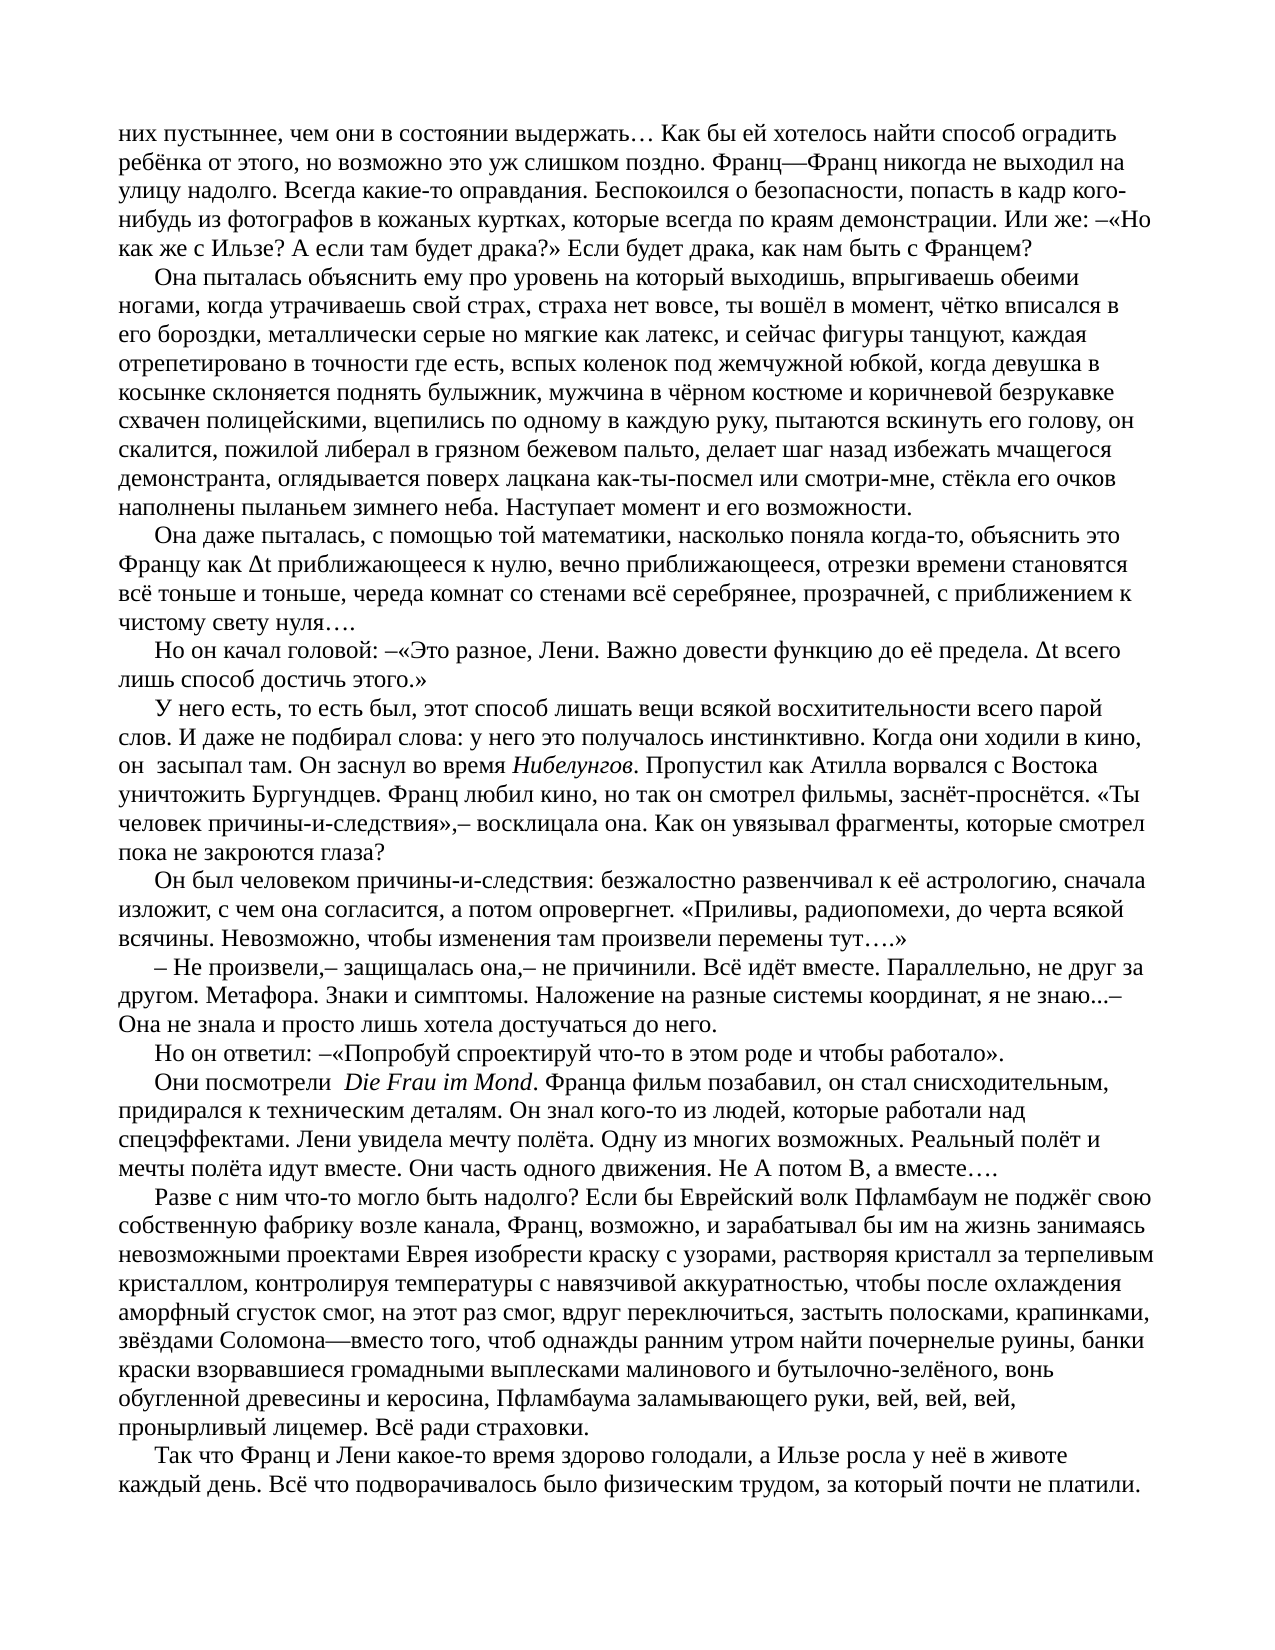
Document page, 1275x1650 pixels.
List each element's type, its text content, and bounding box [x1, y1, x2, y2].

text Они посмотрели Die Frau im Mond. Франца фильм позабавил, он стал снисходительным, придирался к техническим деталям. Он знал кого-то из людей, которые работали над спецэффектами. Лени увидела мечту полёта. Одну из многих возможных. Реальный полёт и мечты полёта идут вместе. Они часть одного движения. Не А потом В, а вместе…. [118, 1067, 1157, 1182]
text них пустыннее, чем они в состоянии выдержать… Как бы ей хотелось найти способ оградить ребёнка от этого, но возможно это уж слишком поздно. Франц—Франц никогда не выходил на улицу надолго. Всегда какие-то оправдания. Беспокоился о безопасности, попасть в кадр кого-нибудь из фотографов в кожаных куртках, которые всегда по краям демонстрации. Или же: –«Но как же с Ильзе? А если там будет драка?» Если будет драка, как нам быть с Францем? [118, 118, 1157, 262]
text Она пыталась объяснить ему про уровень на который выходишь, впрыгиваешь обеими ногами, когда утрачиваешь свой страх, страха нет вовсе, ты вошёл в момент, чётко вписался в его бороздки, металлически серые но мягкие как латекс, и сейчас фигуры танцуют, каждая отрепетировано в точности где есть, вспых коленок под жемчужной юбкой, когда девушка в косынке склоняется поднять булыжник, мужчина в чёрном костюме и коричневой безрукавке схвачен полицейскими, вцепились по одному в каждую руку, пытаются вскинуть его голову, он скалится, пожилой либерал в грязном бежевом пальто, делает шаг назад избежать мчащегося демонстранта, оглядывается поверх лацкана как-ты-посмел или смотри-мне, стёкла его очков наполнены пыланьем зимнего неба. Наступает момент и его возможности. [118, 262, 1157, 521]
text Разве с ним что-то могло быть надолго? Если бы Еврейский волк Пфламбаум не поджёг свою собственную фабрику возле канала, Франц, возможно, и зарабатывал бы им на жизнь занимаясь невозможными проектами Еврея изобрести краску с узорами, растворяя кристалл за терпеливым кристаллом, контролируя температуры с навязчивой аккуратностью, чтобы после охлаждения аморфный сгусток смог, на этот раз смог, вдруг переключиться, застыть полосками, крапинками, звёздами Соломона—вместо того, чтоб однажды ранним утром найти почернелые руины, банки краски взорвавшиеся громадными выплесками малинового и бутылочно-зелёного, вонь обугленной древесины и керосина, Пфламбаума заламывающего руки, вей, вей, вей, пронырливый лицемер. Всё ради страховки. [118, 1182, 1157, 1441]
text Так что Франц и Лени какое-то время здорово голодали, а Ильзе росла у неё в животе каждый день. Всё что подворачивалось было физическим трудом, за который почти не платили. [118, 1441, 1157, 1498]
text – Не произвели,– защищалась она,– не причинили. Всё идёт вместе. Параллельно, не друг за другом. Метафора. Знаки и симптомы. Наложение на разные системы координат, я не знаю...– Она не знала и просто лишь хотела достучаться до него. [118, 952, 1157, 1038]
text Он был человеком причины-и-следствия: безжалостно развенчивал к её астрологию, сначала изложит, с чем она согласится, а потом опровергнет. «Приливы, радиопомехи, до черта всякой всячины. Невозможно, чтобы изменения там произвели перемены тут….» [118, 866, 1157, 952]
text Она даже пыталась, с помощью той математики, насколько поняла когда-то, объяснить это Францу как Δt приближающееся к нулю, вечно приближающееся, отрезки времени становятся всё тоньше и тоньше, череда комнат со стенами всё серебрянее, прозрачней, с приближением к чистому свету нуля…. [118, 521, 1157, 636]
text У него есть, то есть был, этот способ лишать вещи всякой восхитительности всего парой слов. И даже не подбирал слова: у него это получалось инстинктивно. Когда они ходили в кино, он засыпал там. Он заснул во время Нибелунгов. Пропустил как Атилла ворвался с Востока уничтожить Бургундцев. Франц любил кино, но так он смотрел фильмы, заснёт-проснётся. «Ты человек причины-и-следствия»,– восклицала она. Как он увязывал фрагменты, которые смотрел пока не закроются глаза? [118, 693, 1157, 866]
text Но он качал головой: –«Это разное, Лени. Важно довести функцию до её предела. Δt всего лишь способ достичь этого.» [118, 636, 1157, 693]
text Но он ответил: –«Попробуй спроектируй что-то в этом роде и чтобы работало». [118, 1038, 1157, 1067]
